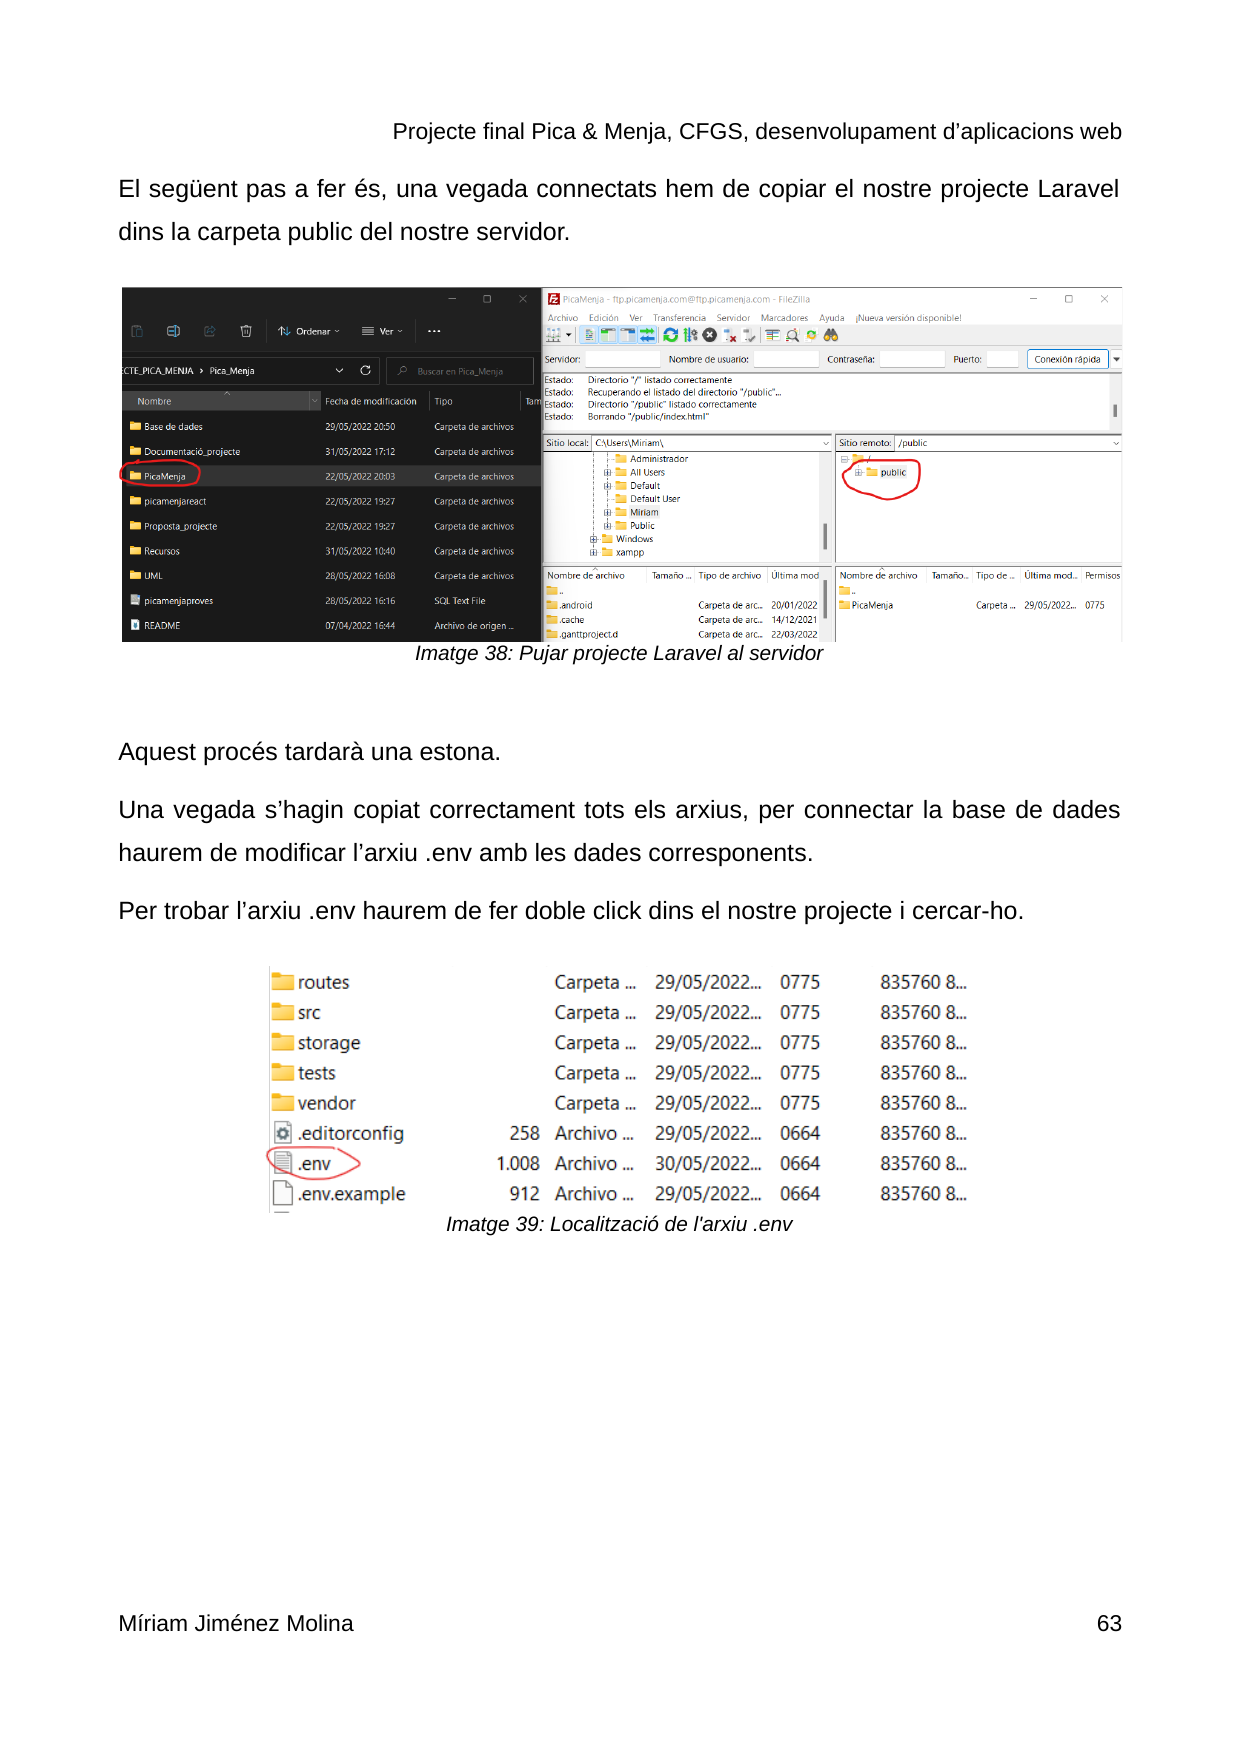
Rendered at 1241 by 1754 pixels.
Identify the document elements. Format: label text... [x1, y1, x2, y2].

text El següent pas a fer és, una vegada connectats hem de copiar el nostre projecte Laravel dins la carpeta public del nostre servidor. [118, 174, 1122, 246]
picture [118, 287, 1123, 642]
text Imatge 39: Localització de l'arxiu .env [264, 1213, 976, 1236]
text Aquest procés tardarà una estona. [118, 737, 1122, 766]
text Una vegada s’hagin copiat correctament tots els arxius, per connectar la base de dades haurem de modificar l’arxiu .env amb les dades corresponents. [118, 795, 1122, 867]
text Per trobar l’arxiu .env haurem de fer doble click dins el nostre projecte i cercar-ho. [118, 896, 1122, 924]
text Imatge 38: Pujar projecte Laravel al servidor [80, 642, 1160, 665]
picture [263, 966, 977, 1213]
